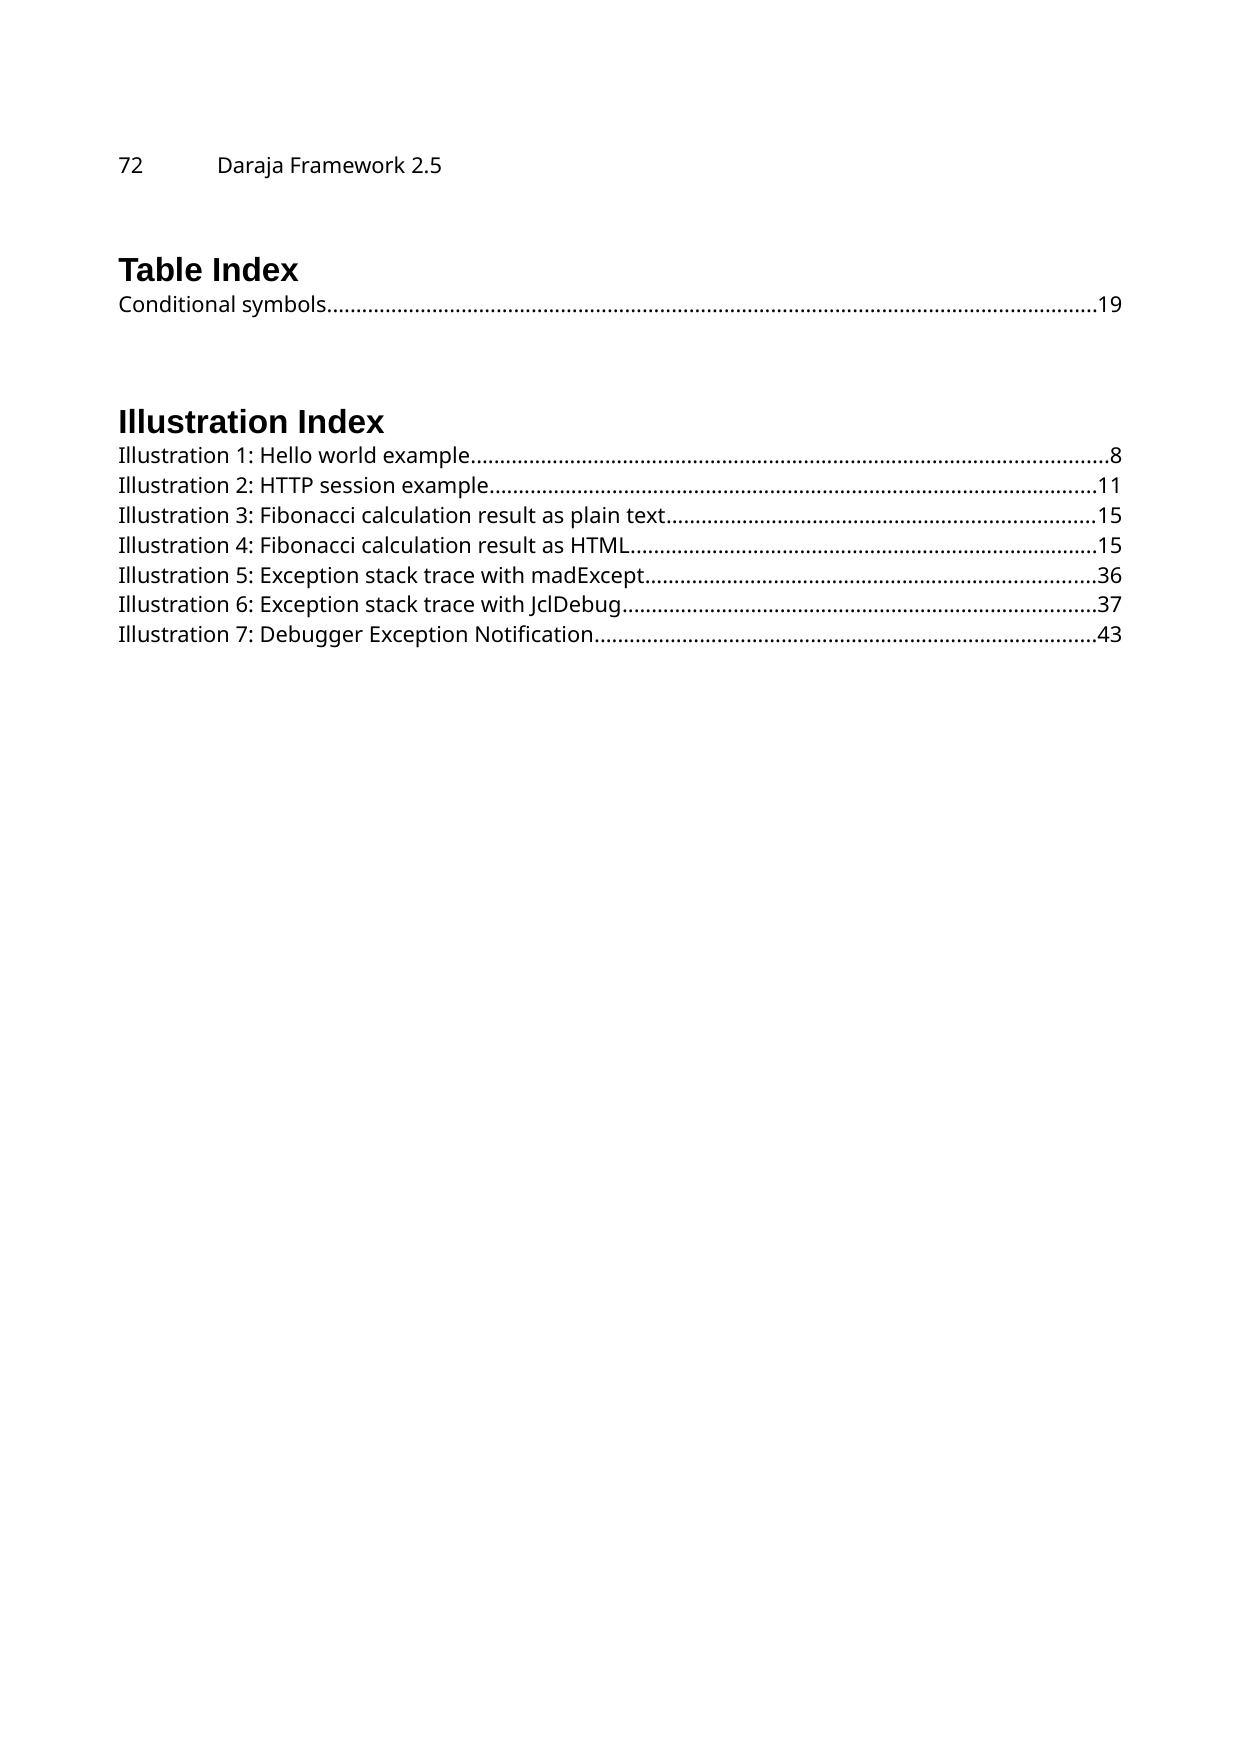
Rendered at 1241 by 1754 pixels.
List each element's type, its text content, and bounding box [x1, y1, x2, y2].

text Illustration 2: HTTP session example 11 [118, 470, 1122, 500]
text Illustration 6: Exception stack trace with JclDebug 37 [118, 589, 1122, 619]
text Conditional symbols 19 [118, 289, 1122, 319]
text Illustration 3: Fibonacci calculation result as plain text 15 [118, 500, 1122, 530]
subtitle Illustration Index [118, 403, 1122, 441]
text Illustration 7: Debugger Exception Notification 43 [118, 619, 1122, 649]
text Illustration 1: Hello world example 8 [118, 441, 1122, 470]
text Illustration 4: Fibonacci calculation result as HTML 15 [118, 530, 1122, 560]
text Illustration 5: Exception stack trace with madExcept 36 [118, 560, 1122, 589]
subtitle Table Index [118, 252, 1122, 289]
